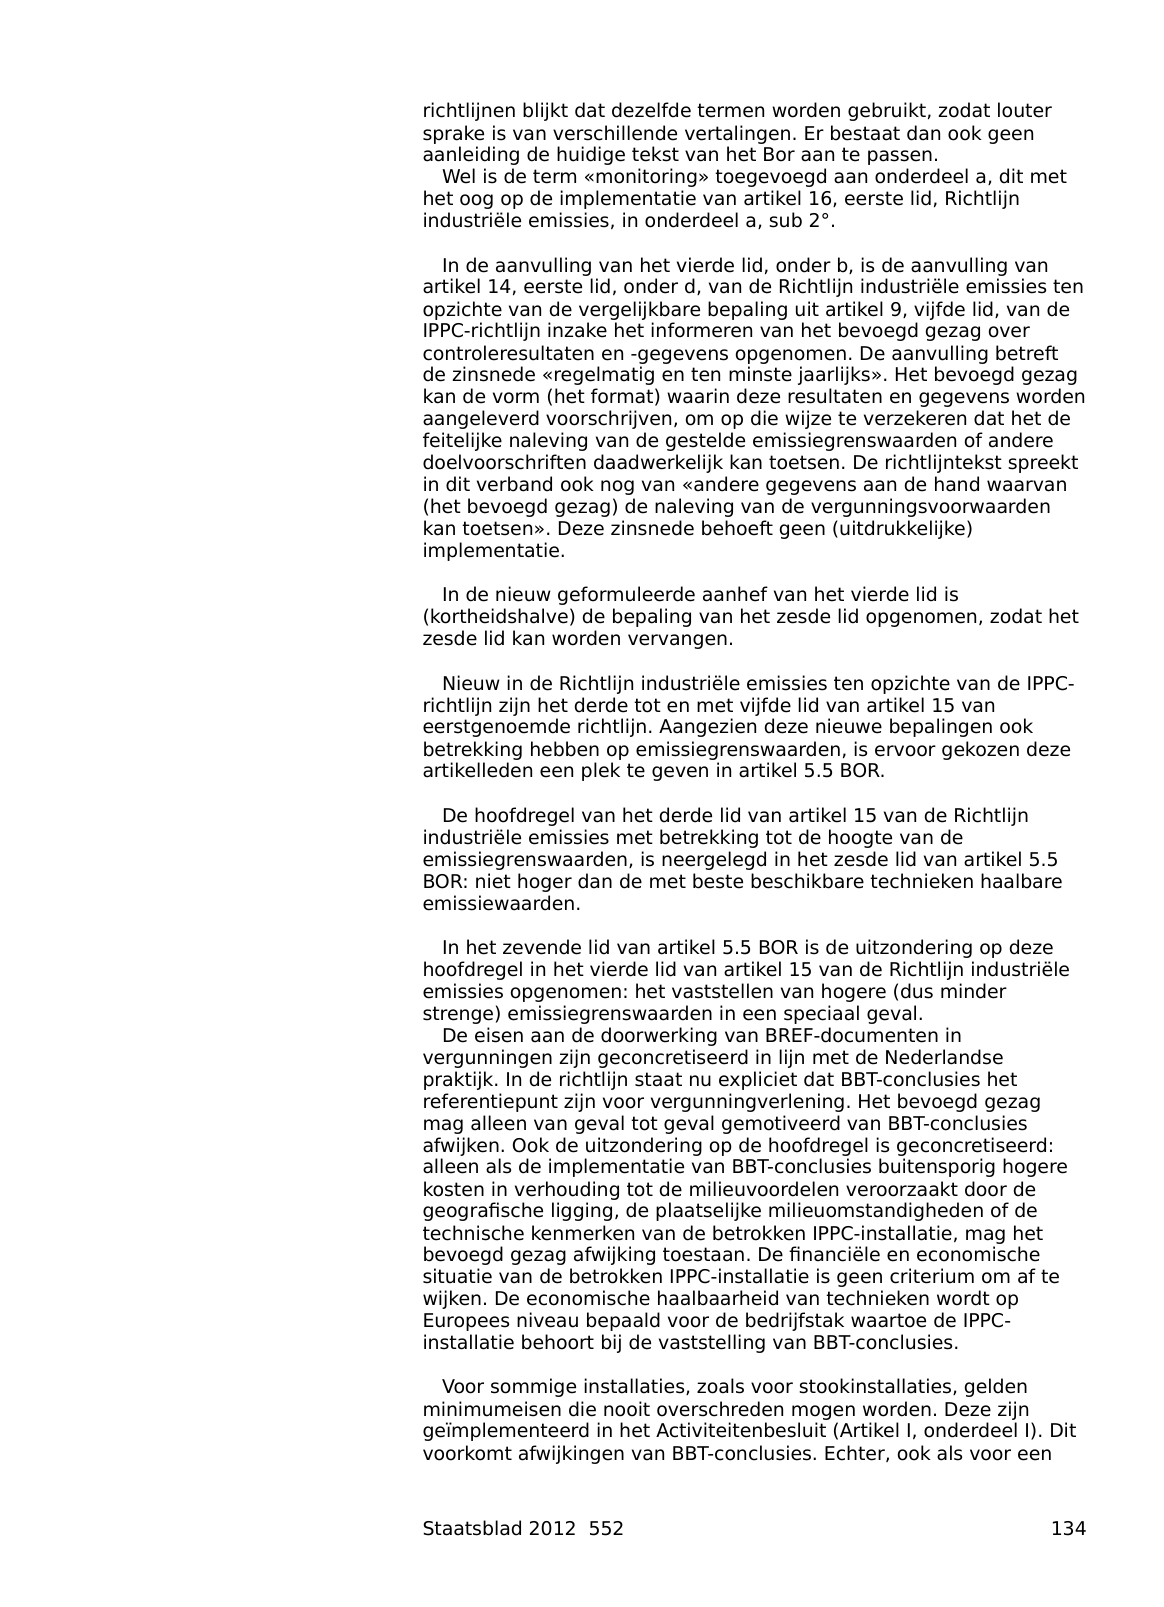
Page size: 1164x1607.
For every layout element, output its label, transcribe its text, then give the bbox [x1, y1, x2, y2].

text Nieuw in de Richtlijn industriële emissies ten opzichte van de IPPC-richtlijn zijn het derde tot en met vijfde lid van artikel 15 van eerstgenoemde richtlijn. Aangezien deze nieuwe bepalingen ook betrekking hebben op emissiegrenswaarden, is ervoor gekozen deze artikelleden een plek te geven in artikel 5.5 BOR. [422, 672, 1087, 782]
text In het zevende lid van artikel 5.5 BOR is de uitzondering op deze hoofdregel in het vierde lid van artikel 15 van de Richtlijn industriële emissies opgenomen: het vaststellen van hogere (dus minder strenge) emissiegrenswaarden in een speciaal geval. [422, 937, 1087, 1024]
text In de aanvulling van het vierde lid, onder b, is de aanvulling van artikel 14, eerste lid, onder d, van de Richtlijn industriële emissies ten opzichte van de vergelijkbare bepaling uit artikel 9, vijfde lid, van de IPPC-richtlijn inzake het informeren van het bevoegd gezag over controleresultaten en -gegevens opgenomen. De aanvulling betreft de zinsnede «regelmatig en ten minste jaarlijks». Het bevoegd gezag kan de vorm (het format) waarin deze resultaten en gegevens worden aangeleverd voorschrijven, om op die wijze te verzekeren dat het de feitelijke naleving van de gestelde emissiegrenswaarden of andere doelvoorschriften daadwerkelijk kan toetsen. De richtlijntekst spreekt in dit verband ook nog van «andere gegevens aan de hand waarvan (het bevoegd gezag) de naleving van de vergunningsvoorwaarden kan toetsen». Deze zinsnede behoeft geen (uitdrukkelijke) implementatie. [422, 254, 1087, 562]
text De hoofdregel van het derde lid van artikel 15 van de Richtlijn industriële emissies met betrekking tot de hoogte van de emissiegrenswaarden, is neergelegd in het zesde lid van artikel 5.5 BOR: niet hoger dan de met beste beschikbare technieken haalbare emissiewaarden. [422, 804, 1087, 914]
text richtlijnen blijkt dat dezelfde termen worden gebruikt, zodat louter sprake is van verschillende vertalingen. Er bestaat dan ook geen aanleiding de huidige tekst van het Bor aan te passen. [422, 100, 1087, 166]
text Voor sommige installaties, zoals voor stookinstallaties, gelden minimumeisen die nooit overschreden mogen worden. Deze zijn geïmplementeerd in het Activiteitenbesluit (Artikel I, onderdeel I). Dit voorkomt afwijkingen van BBT-conclusies. Echter, ook als voor een [422, 1376, 1087, 1464]
text Wel is de term «monitoring» toegevoegd aan onderdeel a, dit met het oog op de implementatie van artikel 16, eerste lid, Richtlijn industriële emissies, in onderdeel a, sub 2°. [422, 166, 1087, 232]
text De eisen aan de doorwerking van BREF-documenten in vergunningen zijn geconcretiseerd in lijn met de Nederlandse praktijk. In de richtlijn staat nu expliciet dat BBT-conclusies het referentiepunt zijn voor vergunningverlening. Het bevoegd gezag mag alleen van geval tot geval gemotiveerd van BBT-conclusies afwijken. Ook de uitzondering op de hoofdregel is geconcretiseerd: alleen als de implementatie van BBT-conclusies buitensporig hogere kosten in verhouding tot de milieuvoordelen veroorzaakt door de geografische ligging, de plaatselijke milieuomstandigheden of de technische kenmerken van de betrokken IPPC-installatie, mag het bevoegd gezag afwijking toestaan. De financiële en economische situatie van de betrokken IPPC-installatie is geen criterium om af te wijken. De economische haalbaarheid van technieken wordt op Europees niveau bepaald voor de bedrijfstak waartoe de IPPC-installatie behoort bij de vaststelling van BBT-conclusies. [422, 1024, 1087, 1354]
text In de nieuw geformuleerde aanhef van het vierde lid is (kortheidshalve) de bepaling van het zesde lid opgenomen, zodat het zesde lid kan worden vervangen. [422, 584, 1087, 650]
